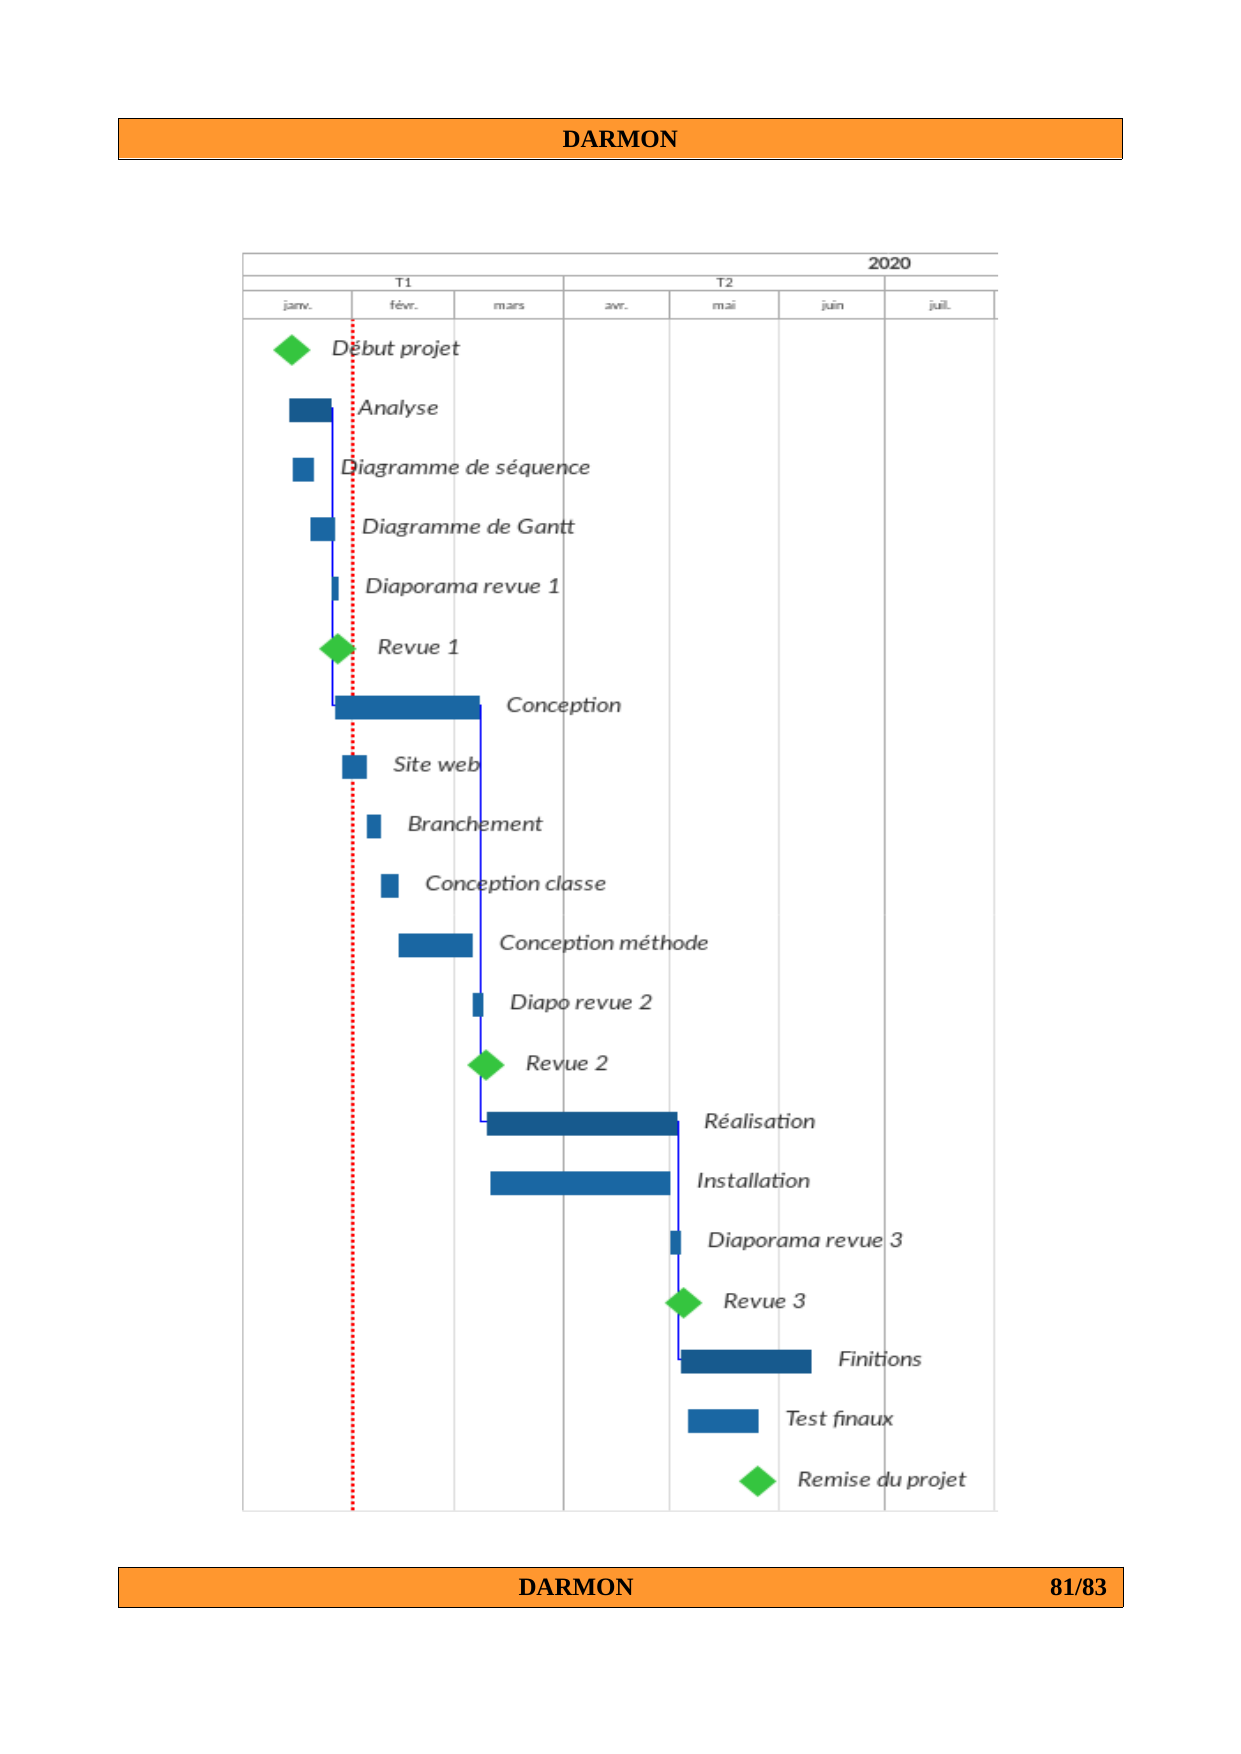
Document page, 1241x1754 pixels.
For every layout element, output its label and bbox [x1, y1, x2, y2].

picture [242, 245, 999, 1512]
